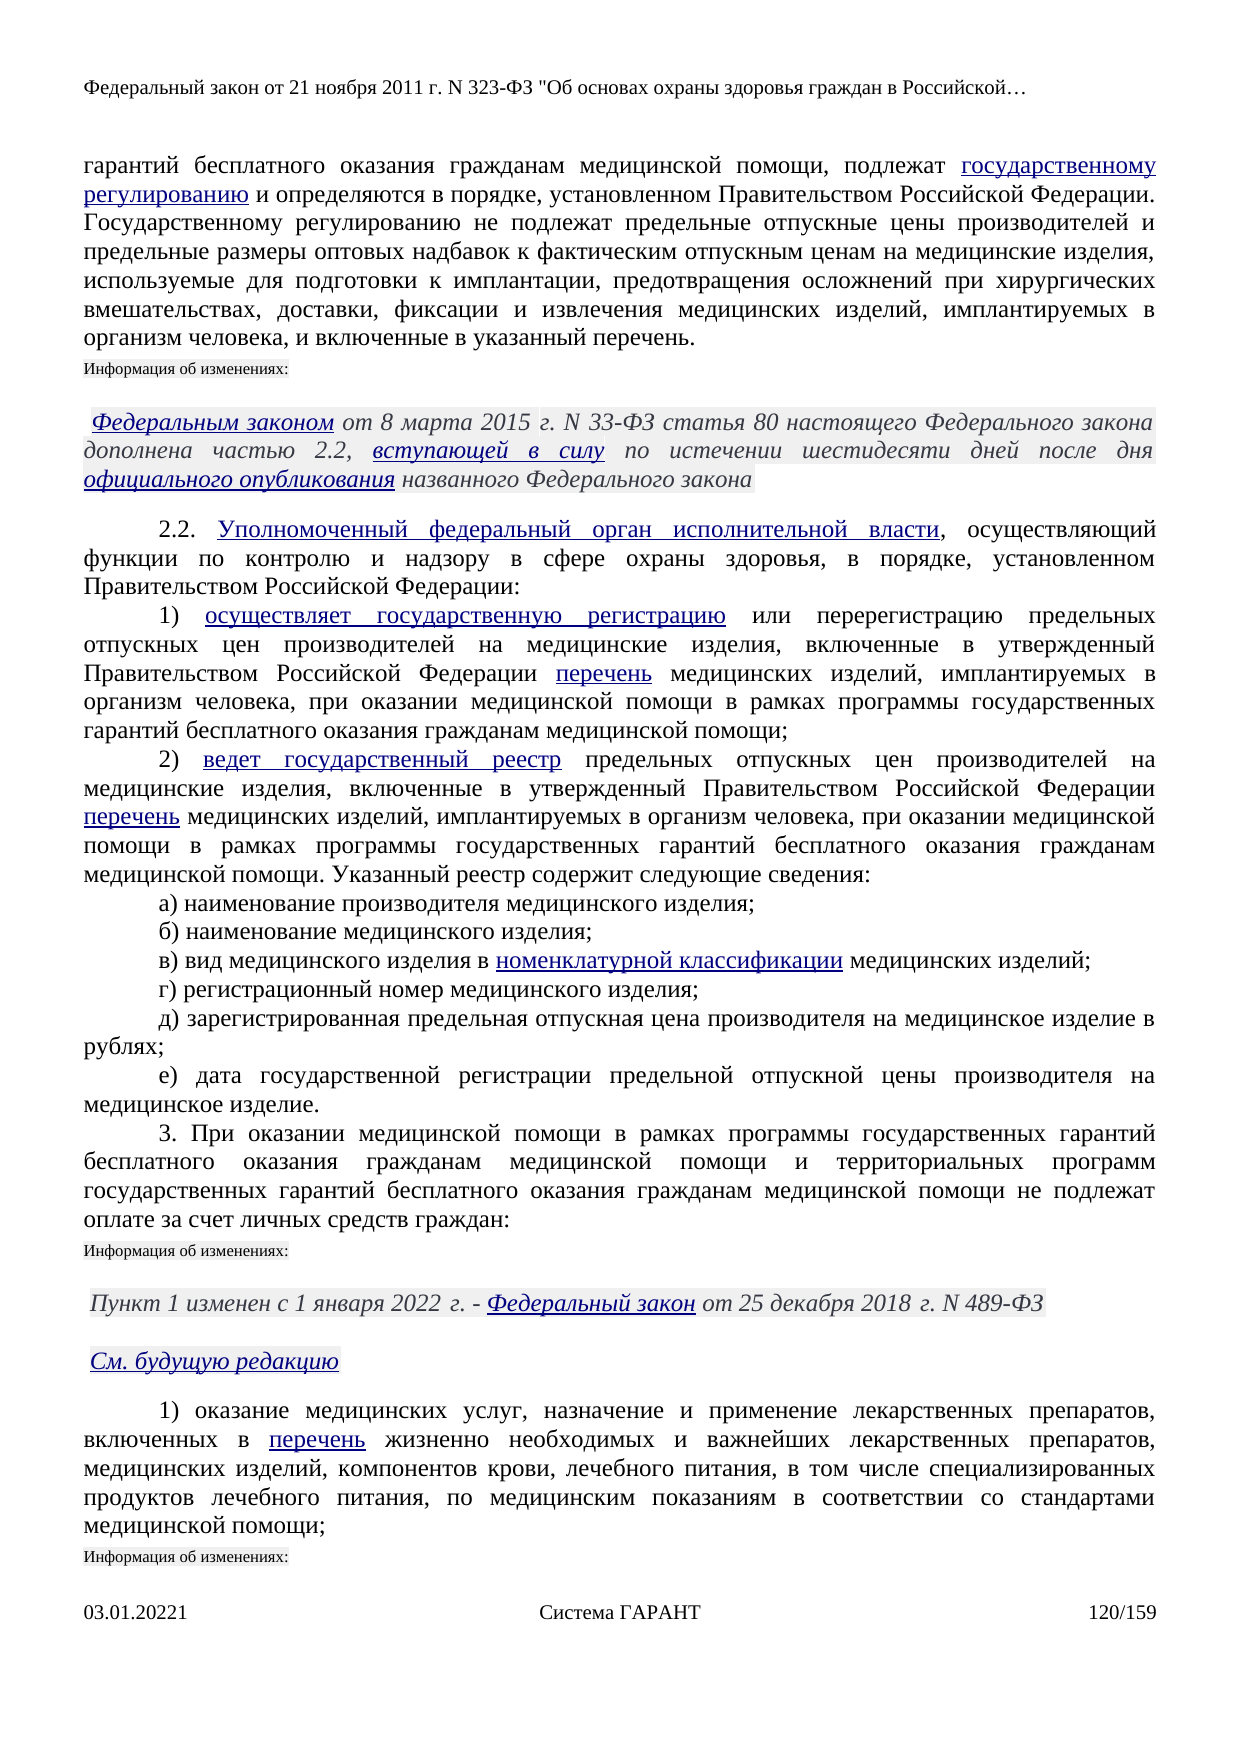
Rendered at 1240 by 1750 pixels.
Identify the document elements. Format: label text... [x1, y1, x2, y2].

text в) вид медицинского изделия в номенклатурной классификации медицинских изделий; [83, 945, 1156, 974]
text Федеральным законом от 8 марта 2015 г. N 33-ФЗ статья 80 настоящего Федерального закона дополнена частью 2.2, вступающей в силу по истечении шестидесяти дней после дня официального опубликования названного Федерального закона [83, 407, 1156, 493]
text Информация об изменениях: [83, 359, 1156, 378]
text е) дата государственной регистрации предельной отпускной цены производителя на медицинское изделие. [83, 1060, 1156, 1118]
text 1) осуществляет государственную регистрацию или перерегистрацию предельных отпускных цен производителей на медицинские изделия, включенные в утвержденный Правительством Российской Федерации перечень медицинских изделий, имплантируемых в организм человека, при оказании медицинской помощи в рамках программы государственных гарантий бесплатного оказания гражданам медицинской помощи; [83, 600, 1156, 744]
text 2.2. Уполномоченный федеральный орган исполнительной власти, осуществляющий функции по контролю и надзору в сфере охраны здоровья, в порядке, установленном Правительством Российской Федерации: [83, 514, 1156, 600]
text б) наименование медицинского изделия; [83, 916, 1156, 945]
text 1) оказание медицинских услуг, назначение и применение лекарственных препаратов, включенных в перечень жизненно необходимых и важнейших лекарственных препаратов, медицинских изделий, компонентов крови, лечебного питания, в том числе специализированных продуктов лечебного питания, по медицинским показаниям в соответствии со стандартами медицинской помощи; [83, 1395, 1156, 1539]
text 3. При оказании медицинской помощи в рамках программы государственных гарантий бесплатного оказания гражданам медицинской помощи и территориальных программ государственных гарантий бесплатного оказания гражданам медицинской помощи не подлежат оплате за счет личных средств граждан: [83, 1118, 1156, 1233]
text Информация об изменениях: [83, 1241, 1156, 1260]
text Информация об изменениях: [83, 1547, 1156, 1566]
text г) регистрационный номер медицинского изделия; [83, 974, 1156, 1003]
text 2) ведет государственный реестр предельных отпускных цен производителей на медицинские изделия, включенные в утвержденный Правительством Российской Федерации перечень медицинских изделий, имплантируемых в организм человека, при оказании медицинской помощи в рамках программы государственных гарантий бесплатного оказания гражданам медицинской помощи. Указанный реестр содержит следующие сведения: [83, 744, 1156, 888]
text гарантий бесплатного оказания гражданам медицинской помощи, подлежат государственному регулированию и определяются в порядке, установленном Правительством Российской Федерации. Государственному регулированию не подлежат предельные отпускные цены производителей и предельные размеры оптовых надбавок к фактическим отпускным ценам на медицинские изделия, используемые для подготовки к имплантации, предотвращения осложнений при хирургических вмешательствах, доставки, фиксации и извлечения медицинских изделий, имплантируемых в организм человека, и включенные в указанный перечень. [83, 150, 1156, 351]
text См. будущую редакцию [83, 1346, 1156, 1374]
text д) зарегистрированная предельная отпускная цена производителя на медицинское изделие в рублях; [83, 1003, 1156, 1060]
text а) наименование производителя медицинского изделия; [83, 888, 1156, 916]
text Пункт 1 изменен с 1 января 2022 г. - Федеральный закон от 25 декабря 2018 г. N 489-ФЗ [83, 1288, 1156, 1317]
